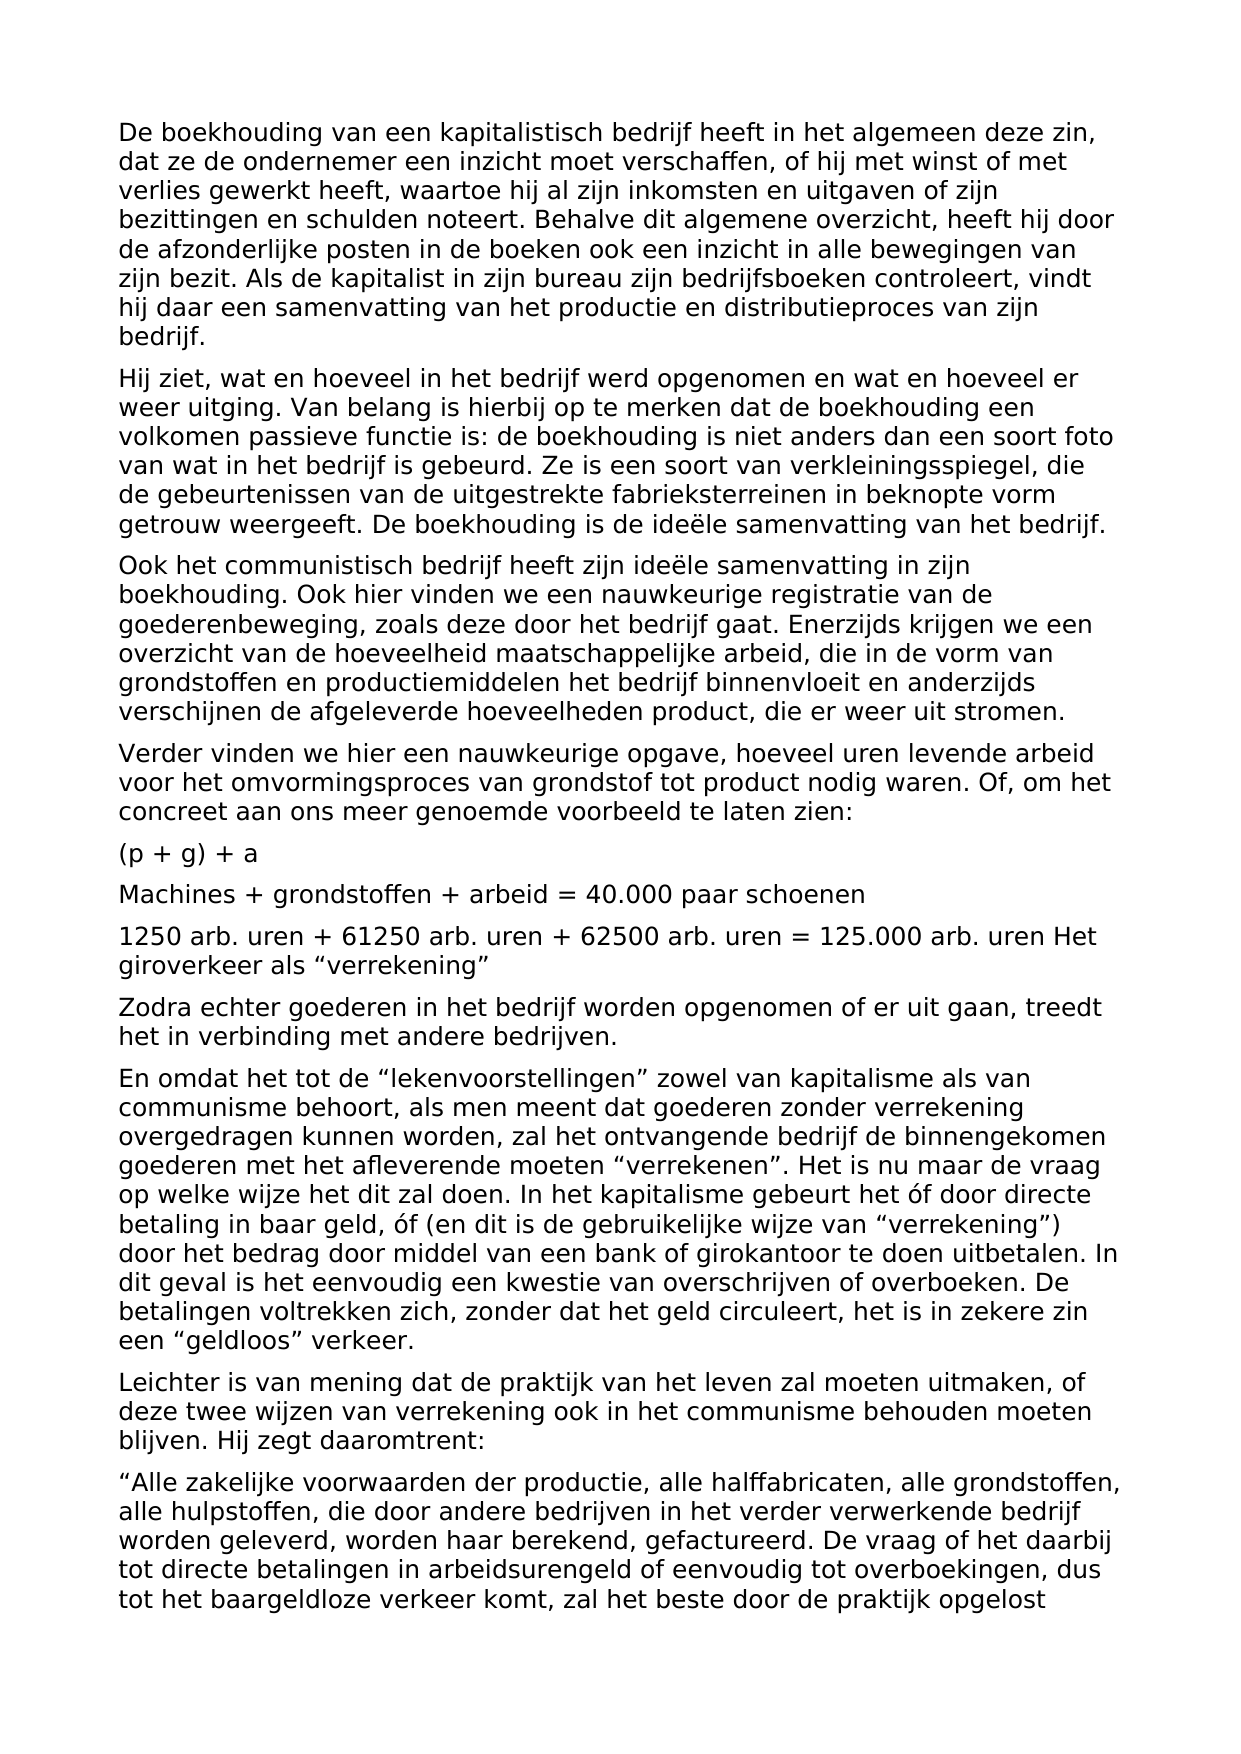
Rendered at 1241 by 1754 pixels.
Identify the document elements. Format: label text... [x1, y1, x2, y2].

text Zodra echter goederen in het bedrijf worden opgenomen of er uit gaan, treedt het in verbinding met andere bedrijven. [118, 993, 1122, 1051]
text Verder vinden we hier een nauwkeurige opgave, hoeveel uren levende arbeid voor het omvormingsproces van grondstof tot product nodig waren. Of, om het concreet aan ons meer genoemde voorbeeld te laten zien: [118, 739, 1122, 826]
text “Alle zakelijke voorwaarden der productie, alle halffabricaten, alle grondstoffen, alle hulpstoffen, die door andere bedrijven in het verder verwerkende bedrijf worden geleverd, worden haar berekend, gefactureerd. De vraag of het daarbij tot directe betalingen in arbeidsurengeld of eenvoudig tot overboekingen, dus tot het baargeldloze verkeer komt, zal het beste door de praktijk opgelost [118, 1468, 1122, 1614]
text Ook het communistisch bedrijf heeft zijn ideële samenvatting in zijn boekhouding. Ook hier vinden we een nauwkeurige registratie van de goederenbeweging, zoals deze door het bedrijf gaat. Enerzijds krijgen we een overzicht van de hoeveelheid maatschappelijke arbeid, die in de vorm van grondstoffen en productiemiddelen het bedrijf binnenvloeit en anderzijds verschijnen de afgeleverde hoeveelheden product, die er weer uit stromen. [118, 551, 1122, 726]
text De boekhouding van een kapitalistisch bedrijf heeft in het algemeen deze zin, dat ze de ondernemer een inzicht moet verschaffen, of hij met winst of met verlies gewerkt heeft, waartoe hij al zijn inkomsten en uitgaven of zijn bezittingen en schulden noteert. Behalve dit algemene overzicht, heeft hij door de afzonderlijke posten in de boeken ook een inzicht in alle bewegingen van zijn bezit. Als de kapitalist in zijn bureau zijn bedrijfsboeken controleert, vindt hij daar een samenvatting van het productie en distributieproces van zijn bedrijf. [118, 118, 1122, 351]
text Machines + grondstoffen + arbeid = 40.000 paar schoenen [118, 881, 1122, 910]
text Leichter is van mening dat de praktijk van het leven zal moeten uitmaken, of deze twee wijzen van verrekening ook in het communisme behouden moeten blijven. Hij zegt daaromtrent: [118, 1368, 1122, 1456]
text (p + g) + a [118, 839, 1122, 868]
text 1250 arb. uren + 61250 arb. uren + 62500 arb. uren = 125.000 arb. uren Het giroverkeer als “verrekening” [118, 922, 1122, 981]
text En omdat het tot de “lekenvoorstellingen” zowel van kapitalisme als van communisme behoort, als men meent dat goederen zonder verrekening overgedragen kunnen worden, zal het ontvangende bedrijf de binnengekomen goederen met het afleverende moeten “verrekenen”. Het is nu maar de vraag op welke wijze het dit zal doen. In het kapitalisme gebeurt het óf door directe betaling in baar geld, óf (en dit is de gebruikelijke wijze van “verrekening”) door het bedrag door middel van een bank of girokantoor te doen uitbetalen. In dit geval is het eenvoudig een kwestie van overschrijven of overboeken. De betalingen voltrekken zich, zonder dat het geld circuleert, het is in zekere zin een “geldloos” verkeer. [118, 1064, 1122, 1356]
text Hij ziet, wat en hoeveel in het bedrijf werd opgenomen en wat en hoeveel er weer uitging. Van belang is hierbij op te merken dat de boekhouding een volkomen passieve functie is: de boekhouding is niet anders dan een soort foto van wat in het bedrijf is gebeurd. Ze is een soort van verkleiningsspiegel, die de gebeurtenissen van de uitgestrekte fabrieksterreinen in beknopte vorm getrouw weergeeft. De boekhouding is de ideële samenvatting van het bedrijf. [118, 364, 1122, 539]
